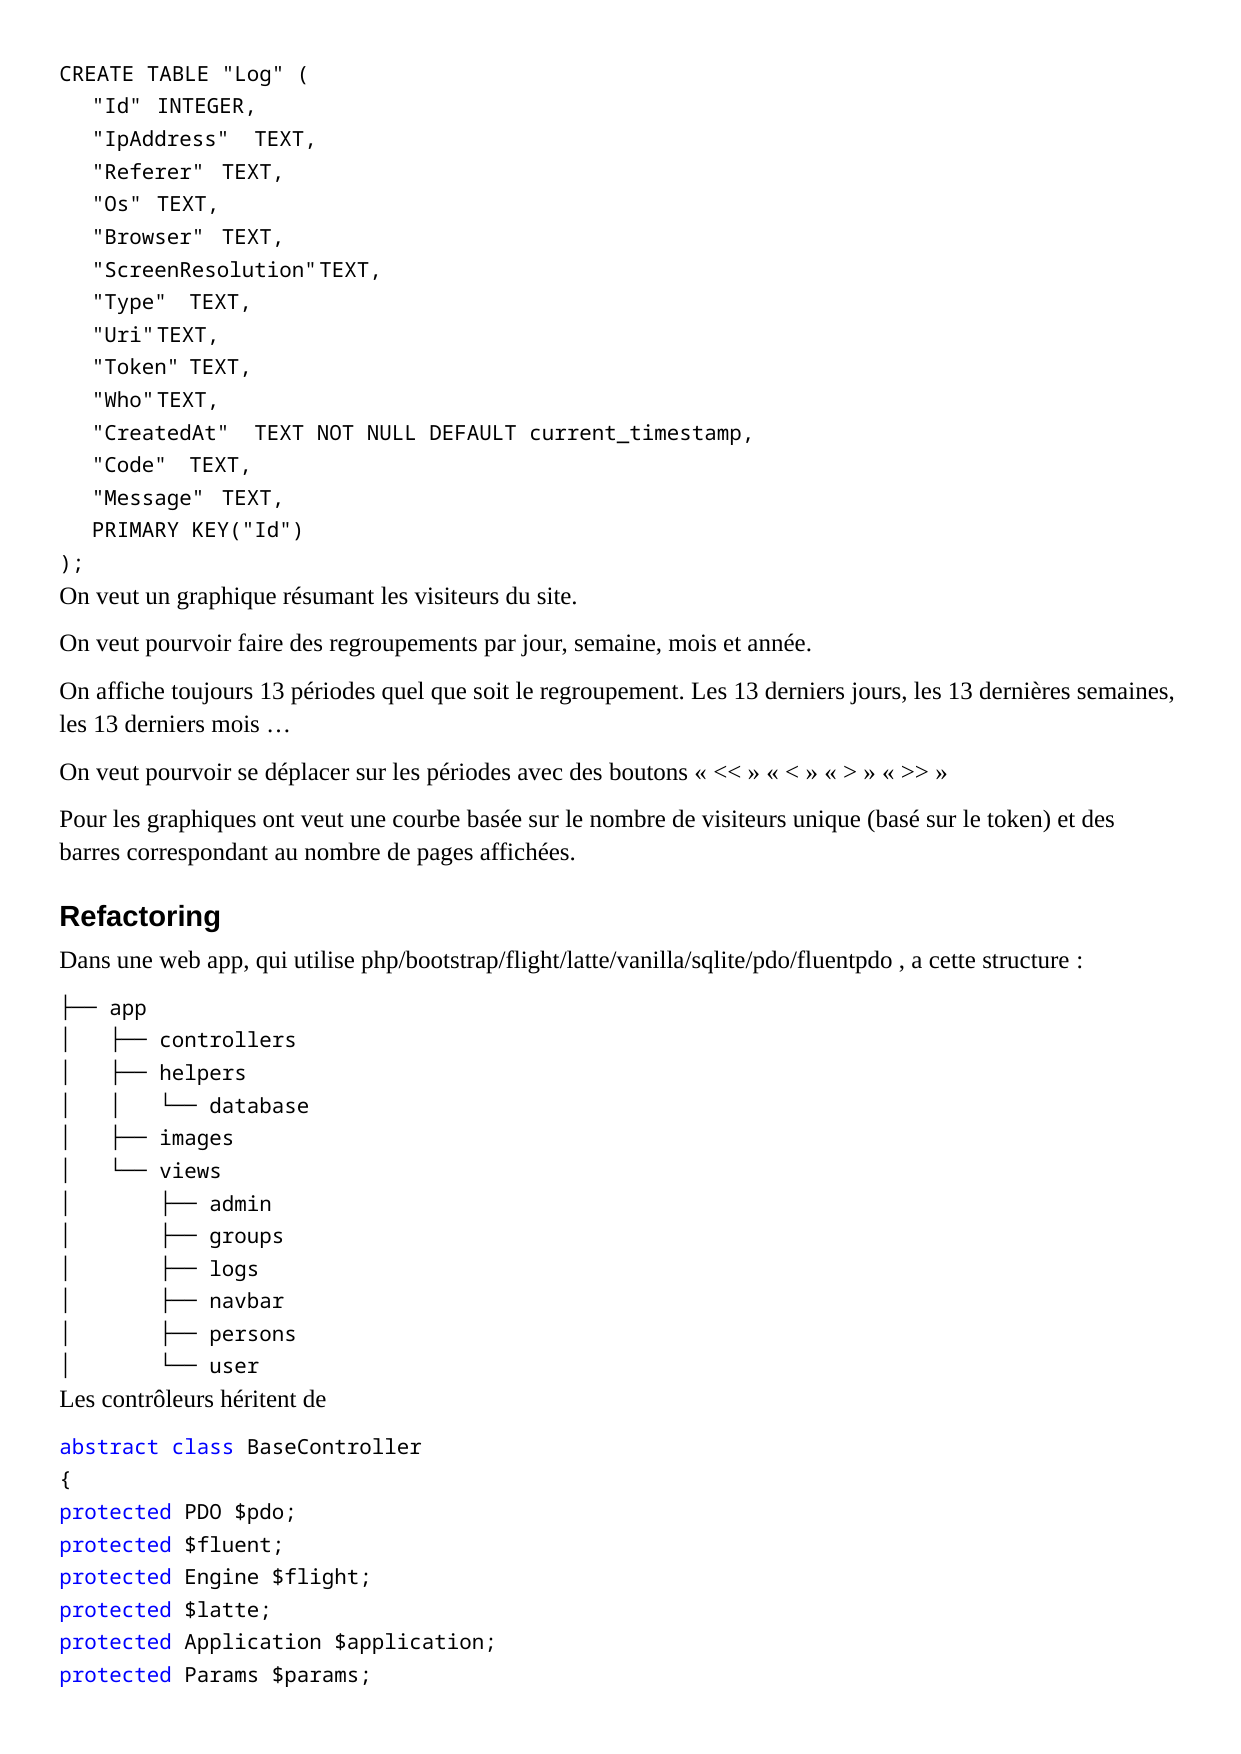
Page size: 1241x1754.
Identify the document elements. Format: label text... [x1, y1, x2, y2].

text "Code" TEXT, [59, 450, 1181, 479]
text CREATE TABLE "Log" ( [59, 59, 1181, 87]
text "Who" TEXT, [59, 385, 1181, 413]
text On veut pourvoir se déplacer sur les périodes avec des boutons « << » « < » « > » « >> » [59, 757, 1181, 785]
text │ ├── helpers [59, 1058, 1181, 1087]
text ├── app [59, 993, 1181, 1021]
text protected Application $application; [59, 1627, 1181, 1656]
text Les contrôleurs héritent de [59, 1384, 1181, 1413]
text Dans une web app, qui utilise php/bootstrap/flight/latte/vanilla/sqlite/pdo/fluentpdo , a cette structure : [59, 945, 1181, 974]
text protected $latte; [59, 1595, 1181, 1623]
text "Browser" TEXT, [59, 222, 1181, 251]
text │ ├── admin [59, 1189, 1181, 1217]
text │ └── views [59, 1156, 1181, 1184]
text "Message" TEXT, [59, 483, 1181, 511]
text PRIMARY KEY("Id") [59, 516, 1181, 544]
text │ ├── navbar [59, 1286, 1181, 1315]
text "IpAddress" TEXT, [59, 124, 1181, 153]
text │ │ └── database [59, 1091, 1181, 1119]
text On veut un graphique résumant les visiteurs du site. [59, 581, 1181, 609]
text │ ├── groups [59, 1221, 1181, 1250]
text abstract class BaseController [59, 1432, 1181, 1460]
text "Uri" TEXT, [59, 320, 1181, 348]
text ); [59, 548, 1181, 577]
text protected Engine $flight; [59, 1562, 1181, 1591]
text protected PDO $pdo; [59, 1497, 1181, 1526]
text "Os" TEXT, [59, 189, 1181, 218]
text Pour les graphiques ont veut une courbe basée sur le nombre de visiteurs unique (basé sur le token) et des barres correspondant au nombre de pages affichées. [59, 804, 1181, 866]
text protected Params $params; [59, 1660, 1181, 1688]
text "Token" TEXT, [59, 352, 1181, 381]
text { [59, 1464, 1181, 1493]
subtitle Refactoring [59, 899, 1181, 933]
text protected $fluent; [59, 1530, 1181, 1558]
text On affiche toujours 13 périodes quel que soit le regroupement. Les 13 derniers jours, les 13 dernières semaines, les 13 derniers mois … [59, 676, 1181, 738]
text "ScreenResolution" TEXT, [59, 255, 1181, 283]
text "Id" INTEGER, [59, 92, 1181, 120]
text "CreatedAt" TEXT NOT NULL DEFAULT current_timestamp, [59, 418, 1181, 446]
text "Referer" TEXT, [59, 157, 1181, 185]
text On veut pourvoir faire des regroupements par jour, semaine, mois et année. [59, 628, 1181, 657]
text │ ├── controllers [59, 1026, 1181, 1054]
text │ ├── logs [59, 1254, 1181, 1282]
text │ ├── images [59, 1123, 1181, 1152]
text │ └── user [59, 1352, 1181, 1380]
text "Type" TEXT, [59, 287, 1181, 316]
text │ ├── persons [59, 1319, 1181, 1347]
